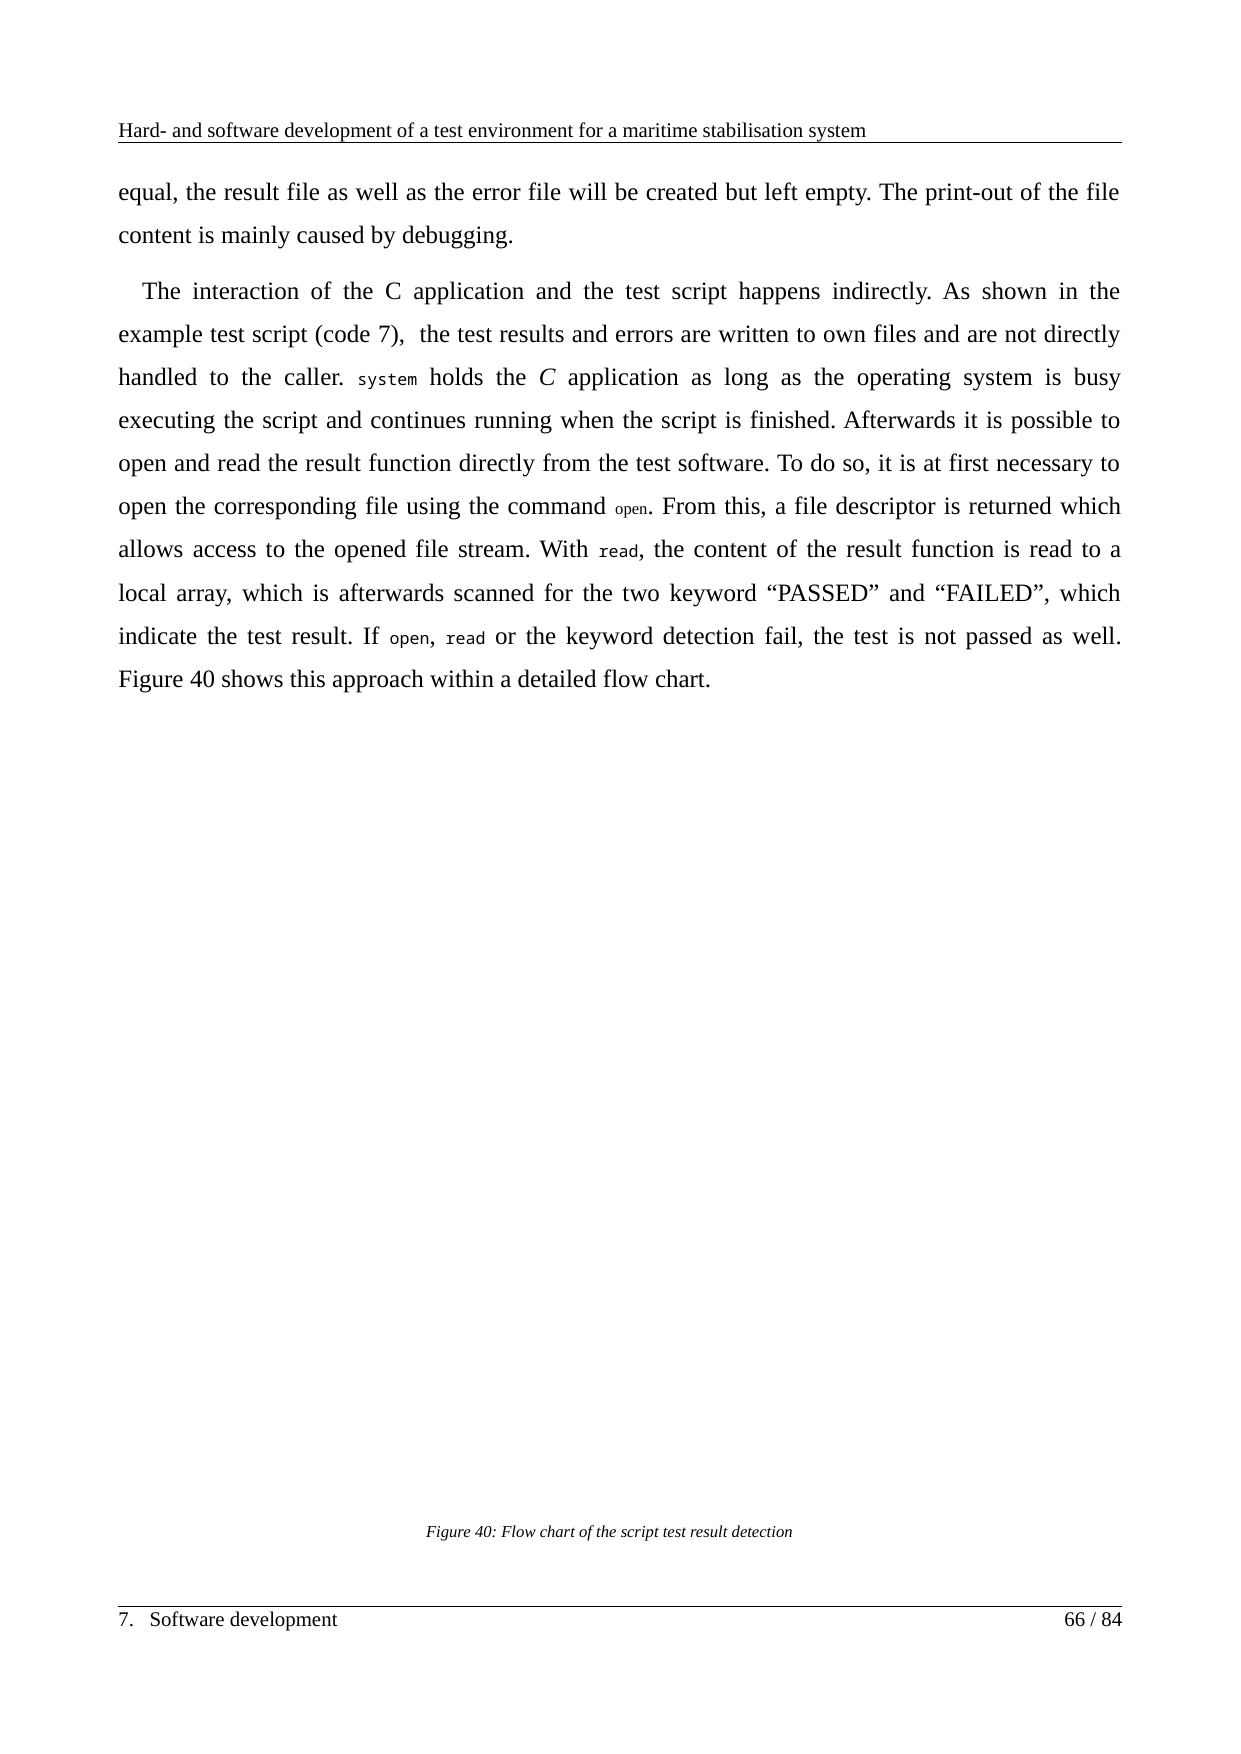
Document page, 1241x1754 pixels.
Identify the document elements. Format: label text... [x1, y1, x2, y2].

text The interaction of the C application and the test script happens indirectly. As shown in the example test script (code 7), the test results and errors are written to own files and are not directly handled to the caller. system holds the C application as long as the operating system is busy executing the script and continues running when the script is finished. Afterwards it is possible to open and read the result function directly from the test software. To do so, it is at first necessary to open the corresponding file using the command open. From this, a file descriptor is returned which allows access to the opened file stream. With read, the content of the result function is read to a local array, which is afterwards scanned for the two keyword “PASSED” and “FAILED”, which indicate the test result. If open, read or the keyword detection fail, the test is not passed as well. Figure 40 shows this approach within a detailed flow chart. [118, 276, 1122, 693]
text equal, the result file as well as the error file will be created but left empty. The print-out of the file content is mainly caused by debugging. [118, 177, 1122, 249]
text Figure 40: Flow chart of the script test result detection [426, 732, 814, 1541]
